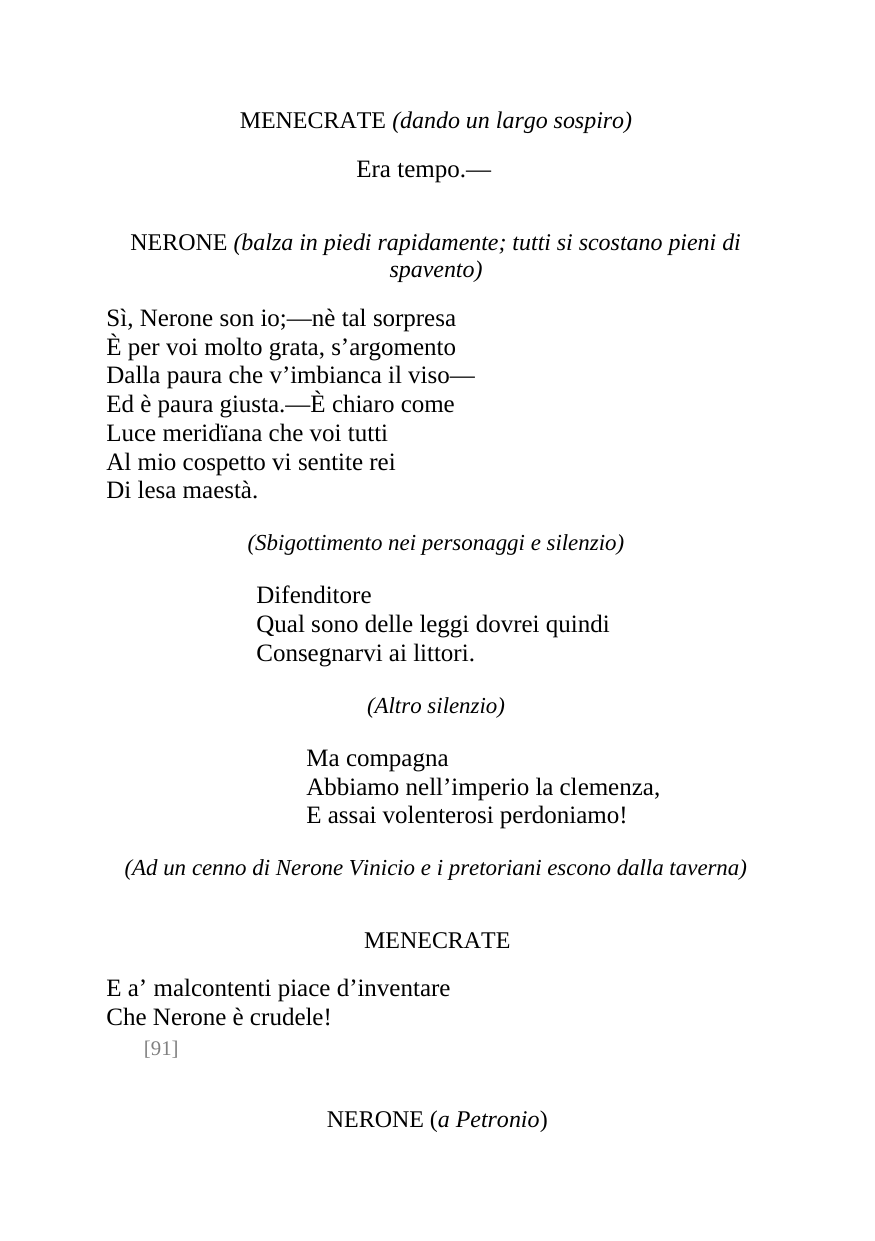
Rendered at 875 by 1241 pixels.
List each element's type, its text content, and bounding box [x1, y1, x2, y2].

text NERONE (a Petronio) [106, 1105, 768, 1132]
text Al mio cospetto vi sentite rei [106, 447, 768, 475]
text MENECRATE (dando un largo sospiro) [106, 106, 768, 134]
text Ed è paura giusta.—È chiaro come [106, 389, 768, 418]
text Dalla paura che v’imbianca il viso— [106, 360, 768, 389]
text Abbiamo nell’imperio la clemenza, [106, 772, 768, 801]
text Difenditore [106, 580, 768, 609]
text È per voi molto grata, s’argomento [106, 332, 768, 360]
text E assai volenterosi perdoniamo! [106, 801, 768, 829]
text Ma compagna [106, 743, 768, 772]
text Qual sono delle leggi dovrei quindi [106, 609, 768, 638]
text Era tempo.— [106, 154, 768, 183]
text (Sbigottimento nei personaggi e silenzio) [106, 529, 768, 555]
text Luce meridïana che voi tutti [106, 418, 768, 447]
text (Altro silenzio) [106, 692, 768, 718]
text Consegnarvi ai littori. [106, 638, 768, 667]
text Sì, Nerone son io;—nè tal sorpresa [106, 303, 768, 332]
text E a’ malcontenti piace d’inventare [106, 973, 768, 1002]
text Di lesa maestà. [106, 475, 768, 504]
text MENECRATE [106, 926, 768, 953]
text (Ad un cenno di Nerone Vinicio e i pretoriani escono dalla taverna) [106, 854, 768, 881]
text [91] [106, 1036, 768, 1060]
text Che Nerone è crudele! [106, 1002, 768, 1031]
text NERONE (balza in piedi rapidamente; tutti si scostano pieni di spavento) [106, 228, 768, 283]
